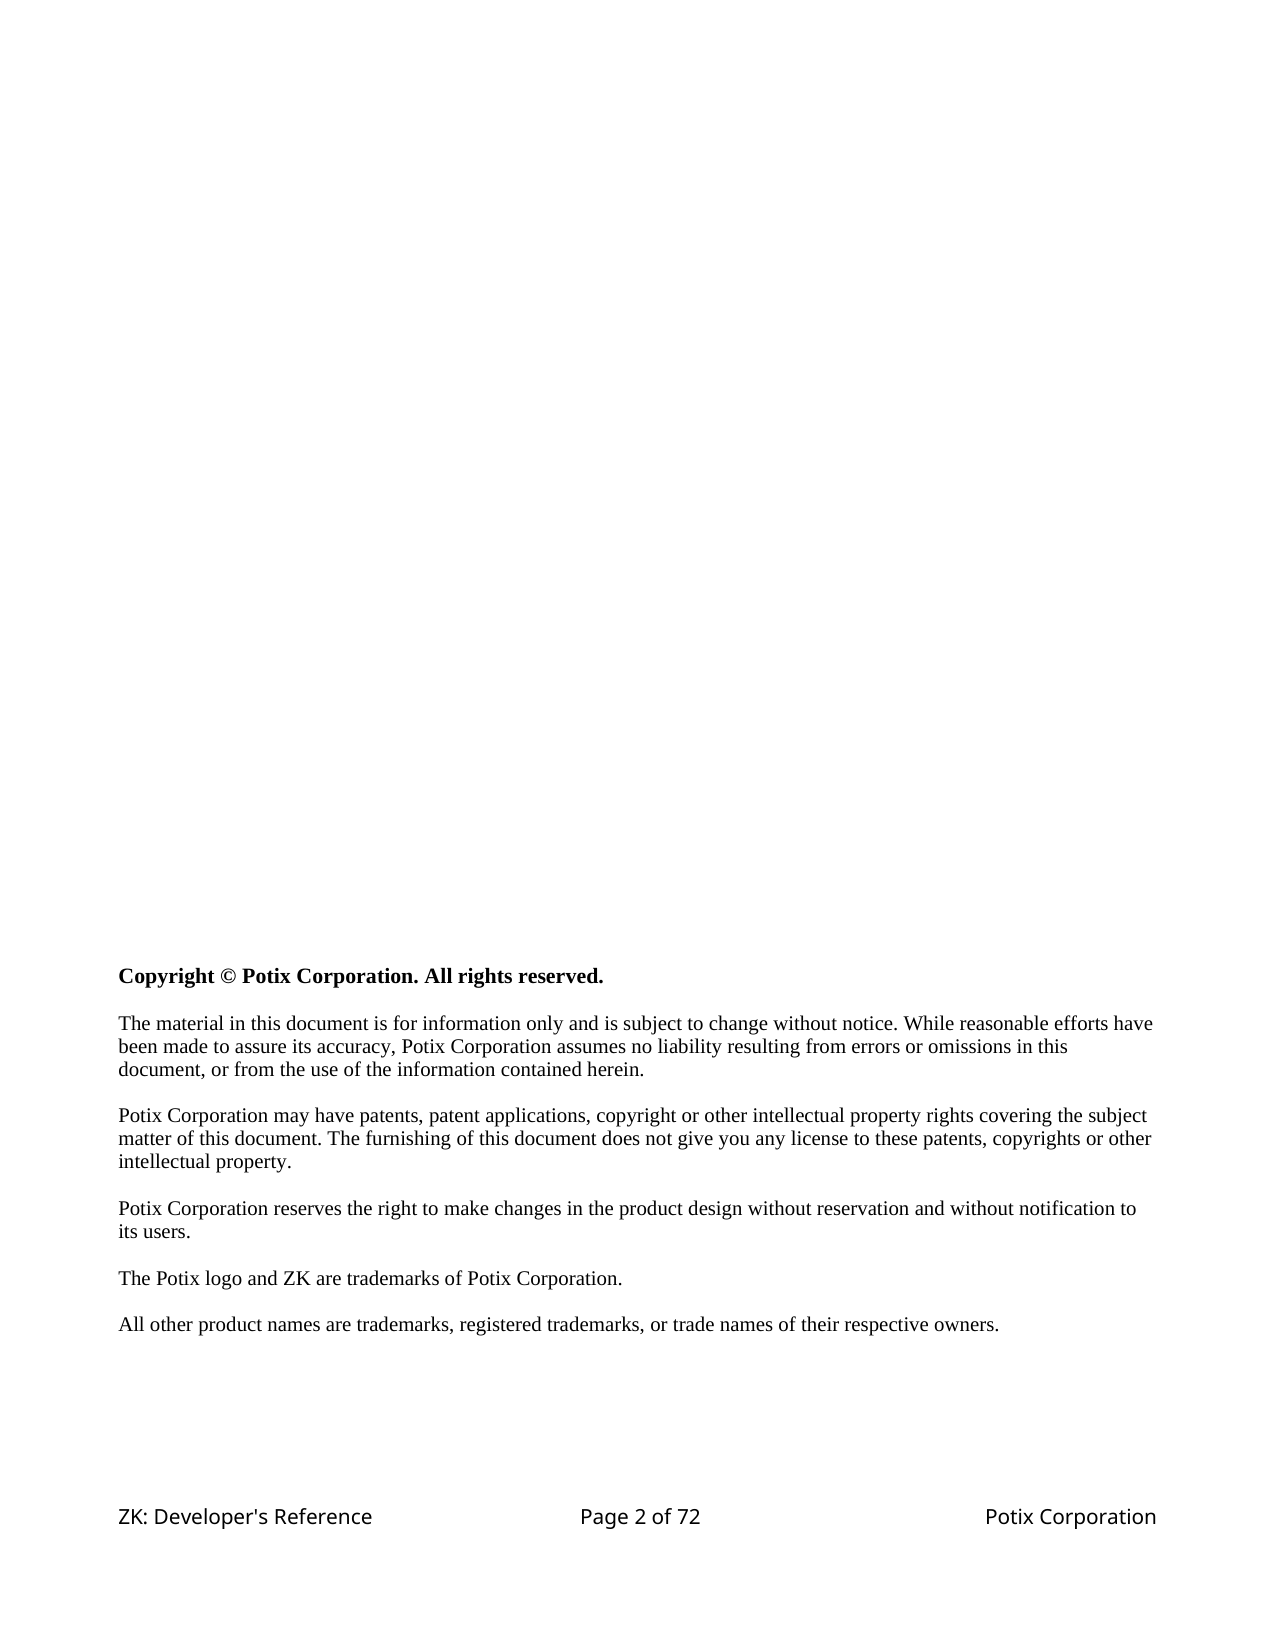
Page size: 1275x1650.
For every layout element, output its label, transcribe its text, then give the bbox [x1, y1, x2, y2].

text All other product names are trademarks, registered trademarks, or trade names of their respective owners. [118, 1313, 1157, 1336]
text Potix Corporation reserves the right to make changes in the product design without reservation and without notification to its users. [118, 1197, 1157, 1243]
text Potix Corporation may have patents, patent applications, copyright or other intellectual property rights covering the subject matter of this document. The furnishing of this document does not give you any license to these patents, copyrights or other intellectual property. [118, 1104, 1157, 1173]
text Copyright © Potix Corporation. All rights reserved. [118, 963, 1157, 988]
text The material in this document is for information only and is subject to change without notice. While reasonable efforts have been made to assure its accuracy, Potix Corporation assumes no liability resulting from errors or omissions in this document, or from the use of the information contained herein. [118, 1011, 1157, 1081]
text The Potix logo and ZK are trademarks of Potix Corporation. [118, 1267, 1157, 1289]
